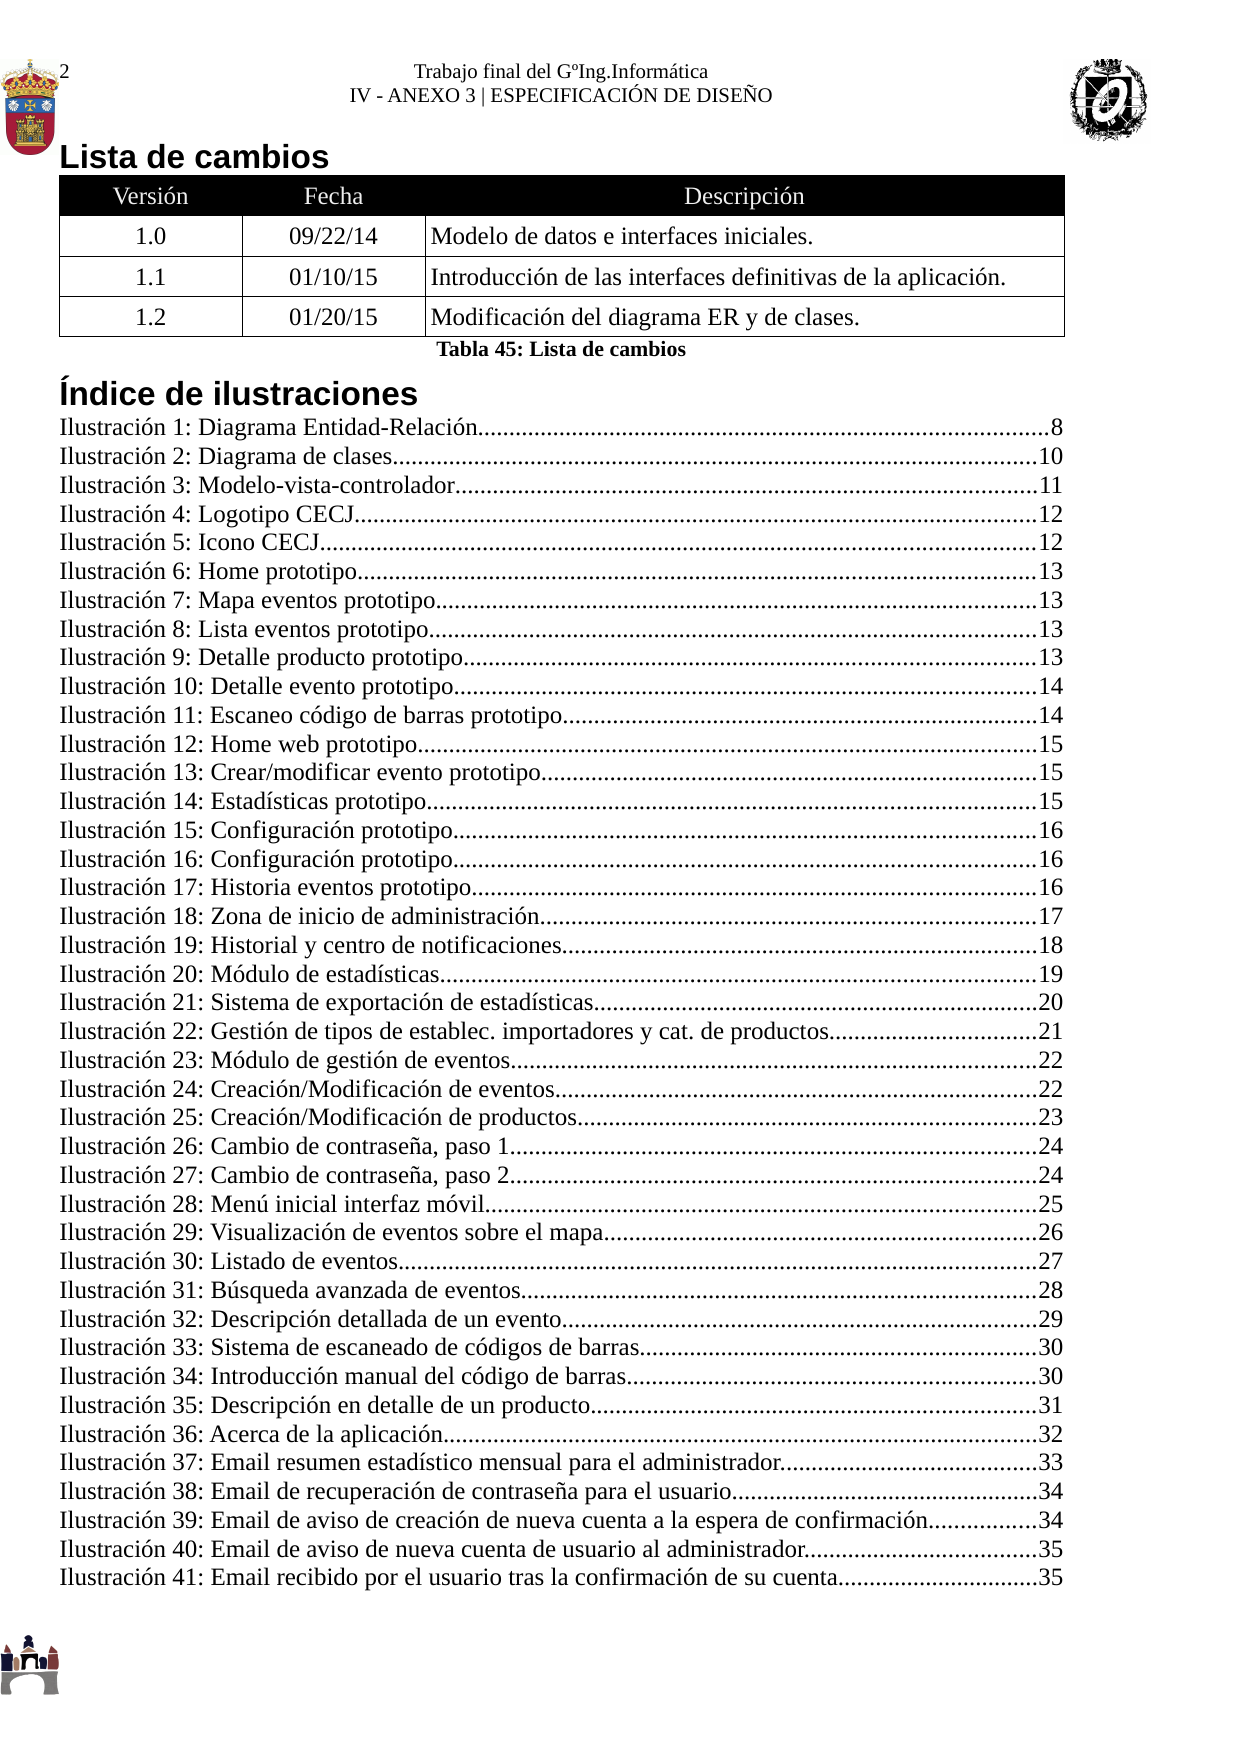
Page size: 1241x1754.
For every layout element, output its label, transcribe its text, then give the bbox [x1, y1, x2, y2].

text Ilustración 35: Descripción en detalle de un producto. 31 [59, 1390, 1063, 1419]
picture [0, 1634, 59, 1695]
text Ilustración 41: Email recibido por el usuario tras la confirmación de su cuenta. 35 [59, 1562, 1063, 1591]
text Ilustración 22: Gestión de tipos de establec. importadores y cat. de productos. 21 [59, 1016, 1063, 1045]
text Ilustración 12: Home web prototipo. 15 [59, 729, 1063, 757]
subtitle Índice de ilustraciones [59, 374, 1063, 412]
text Ilustración 39: Email de aviso de creación de nueva cuenta a la espera de confirmación. 34 [59, 1505, 1063, 1534]
text Tabla 45: Lista de cambios [59, 337, 1063, 362]
table_header Versión [60, 176, 242, 215]
text Ilustración 34: Introducción manual del código de barras. 30 [59, 1361, 1063, 1390]
text Ilustración 40: Email de aviso de nueva cuenta de usuario al administrador. 35 [59, 1534, 1063, 1562]
table_cell 1.0 [60, 216, 242, 256]
text Ilustración 29: Visualización de eventos sobre el mapa. 26 [59, 1217, 1063, 1246]
text Ilustración 30: Listado de eventos. 27 [59, 1246, 1063, 1275]
table_cell 22/09/14 [243, 216, 425, 256]
text Ilustración 37: Email resumen estadístico mensual para el administrador. 33 [59, 1447, 1063, 1476]
table_cell 1.1 [60, 257, 242, 296]
text Ilustración 3: Modelo-vista-controlador 11 [59, 470, 1063, 499]
text Ilustración 17: Historia eventos prototipo. 16 [59, 872, 1063, 901]
text Ilustración 36: Acerca de la aplicación. 32 [59, 1419, 1063, 1447]
text Ilustración 4: Logotipo CECJ 12 [59, 499, 1063, 527]
text Ilustración 18: Zona de inicio de administración. 17 [59, 901, 1063, 930]
text Ilustración 16: Configuración prototipo. 16 [59, 844, 1063, 872]
table_header Fecha [243, 176, 425, 215]
text Ilustración 1: Diagrama Entidad-Relación 8 [59, 412, 1063, 441]
text Ilustración 20: Módulo de estadísticas. 19 [59, 959, 1063, 987]
text Ilustración 31: Búsqueda avanzada de eventos. 28 [59, 1275, 1063, 1304]
text Ilustración 6: Home prototipo. 13 [59, 556, 1063, 585]
text Ilustración 19: Historial y centro de notificaciones. 18 [59, 930, 1063, 959]
text Ilustración 33: Sistema de escaneado de códigos de barras. 30 [59, 1332, 1063, 1361]
picture [0, 59, 59, 155]
table_header Descripción [426, 176, 1064, 215]
table_cell 20/01/15 [243, 297, 425, 336]
text Ilustración 2: Diagrama de clases 10 [59, 441, 1063, 470]
text Ilustración 15: Configuración prototipo. 16 [59, 815, 1063, 844]
table_cell Introducción de las interfaces definitivas de la aplicación. [426, 257, 1064, 296]
text Ilustración 10: Detalle evento prototipo. 14 [59, 671, 1063, 700]
text Ilustración 26: Cambio de contraseña, paso 1. 24 [59, 1131, 1063, 1160]
table_cell Modificación del diagrama ER y de clases. [426, 297, 1064, 336]
picture [1063, 59, 1152, 144]
table_cell 10/01/15 [243, 257, 425, 296]
text Ilustración 25: Creación/Modificación de productos. 23 [59, 1102, 1063, 1131]
text Ilustración 14: Estadísticas prototipo. 15 [59, 786, 1063, 815]
text Ilustración 27: Cambio de contraseña, paso 2. 24 [59, 1160, 1063, 1189]
text Ilustración 9: Detalle producto prototipo. 13 [59, 642, 1063, 671]
text Ilustración 21: Sistema de exportación de estadísticas. 20 [59, 987, 1063, 1016]
table_cell Modelo de datos e interfaces iniciales. [426, 216, 1064, 256]
text Ilustración 28: Menú inicial interfaz móvil 25 [59, 1189, 1063, 1217]
text Ilustración 11: Escaneo código de barras prototipo. 14 [59, 700, 1063, 729]
text Ilustración 13: Crear/modificar evento prototipo. 15 [59, 757, 1063, 786]
text Ilustración 32: Descripción detallada de un evento. 29 [59, 1304, 1063, 1332]
table_cell 1.2 [60, 297, 242, 336]
subtitle Lista de cambios [59, 137, 1063, 175]
text Ilustración 24: Creación/Modificación de eventos. 22 [59, 1074, 1063, 1102]
text Ilustración 8: Lista eventos prototipo. 13 [59, 614, 1063, 642]
text Ilustración 5: Icono CECJ 12 [59, 527, 1063, 556]
text Ilustración 23: Módulo de gestión de eventos. 22 [59, 1045, 1063, 1074]
text Ilustración 7: Mapa eventos prototipo. 13 [59, 585, 1063, 614]
text Ilustración 38: Email de recuperación de contraseña para el usuario. 34 [59, 1476, 1063, 1505]
